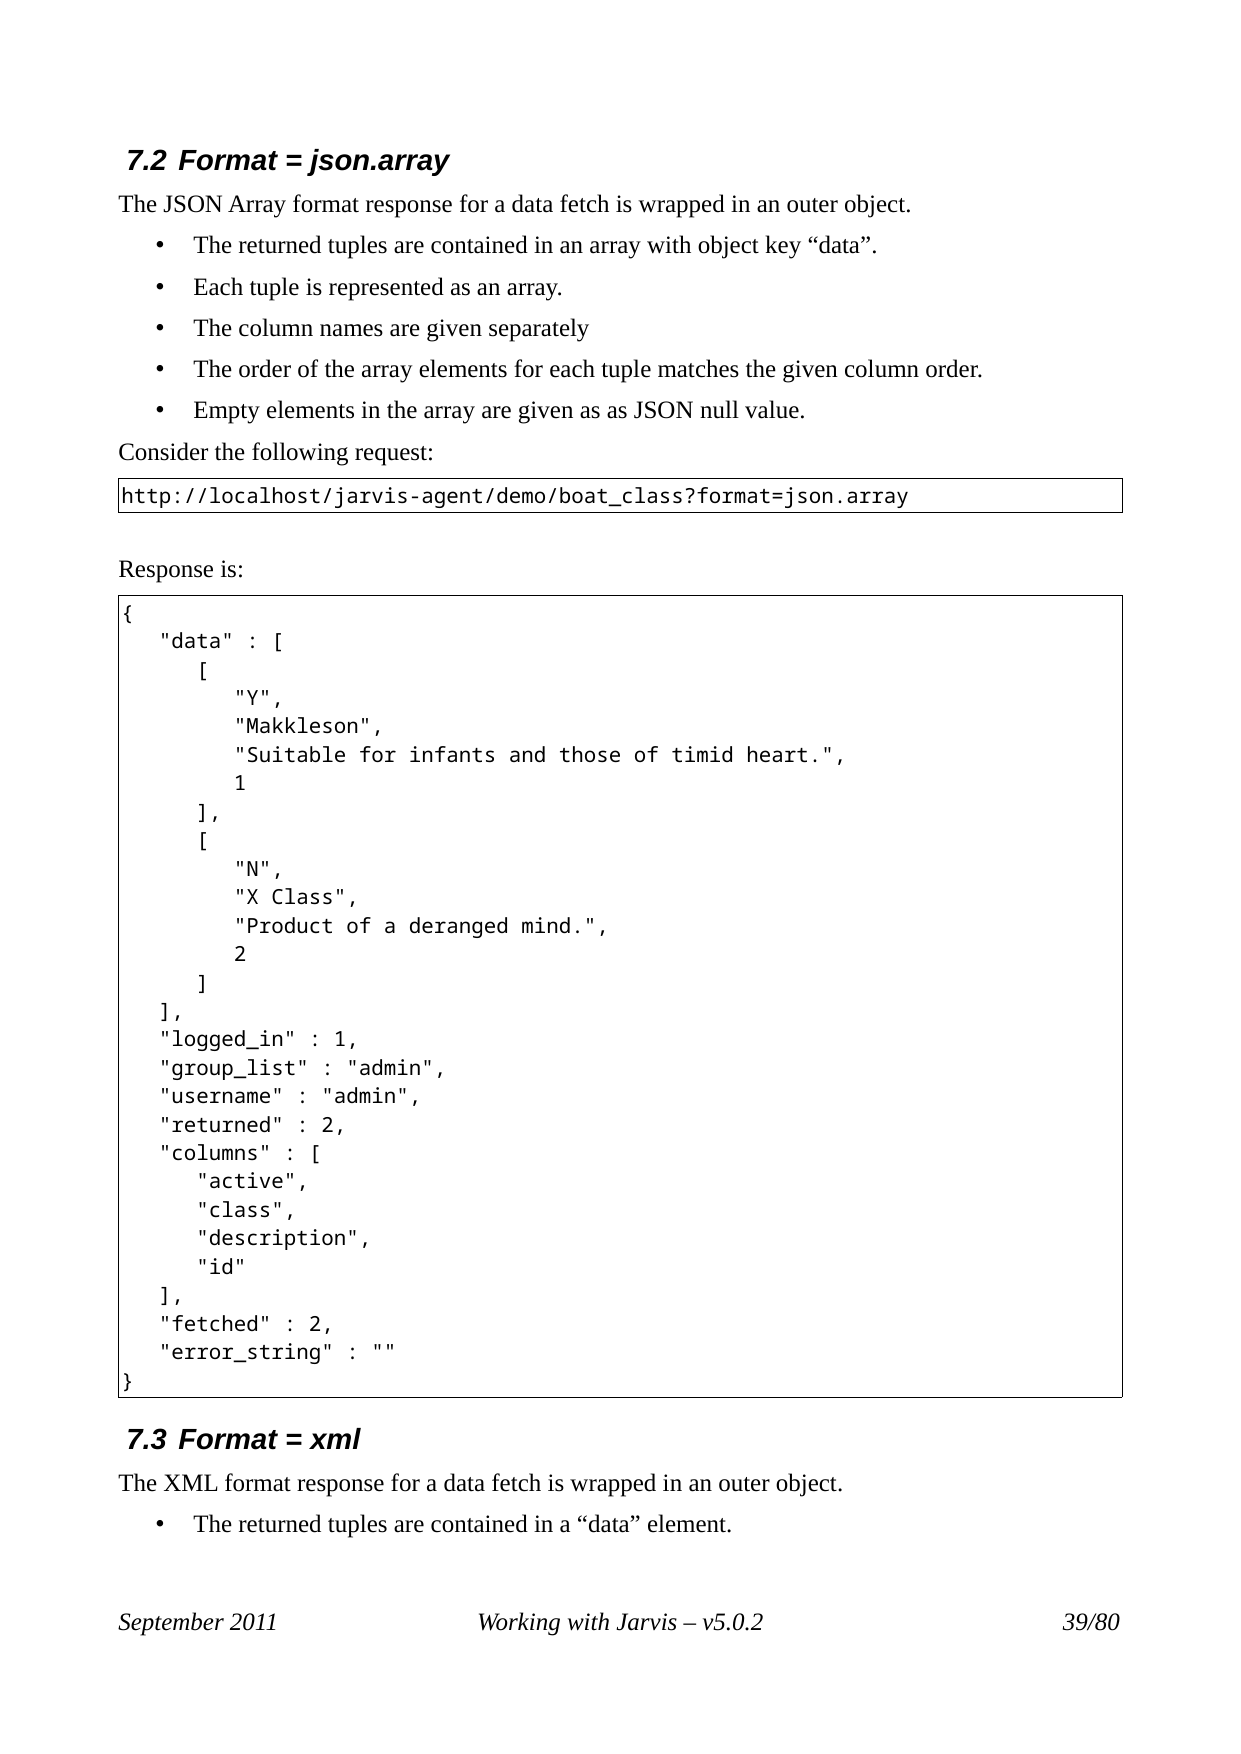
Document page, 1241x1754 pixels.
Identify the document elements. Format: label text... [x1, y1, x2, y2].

text ], [119, 1277, 1122, 1306]
text The XML format response for a data fetch is wrapped in an outer object. [118, 1468, 1122, 1497]
list The returned tuples are contained in a “data” element. [156, 1509, 1122, 1538]
text "returned" : 2, [119, 1107, 1122, 1135]
text [ [119, 822, 1122, 851]
text ] [119, 964, 1122, 993]
text } [119, 1363, 1122, 1397]
text "logged_in" : 1, [119, 1021, 1122, 1050]
list The order of the array elements for each tuple matches the given column order. [156, 354, 1122, 383]
text "data" : [ [119, 623, 1122, 652]
text "Makkleson", [119, 709, 1122, 737]
text Response is: [118, 554, 1122, 582]
text 2 [119, 936, 1122, 964]
subtitle Format = xml [118, 1422, 1122, 1456]
text http://localhost/jarvis-agent/demo/boat_class?format=json.array [119, 479, 1122, 512]
text "X Class", [119, 879, 1122, 908]
text "group_list" : "admin", [119, 1050, 1122, 1078]
text "error_string" : "" [119, 1334, 1122, 1363]
list Each tuple is represented as an array. [156, 272, 1122, 300]
text ], [119, 993, 1122, 1021]
text The JSON Array format response for a data fetch is wrapped in an outer object. [118, 189, 1122, 218]
text 1 [119, 766, 1122, 794]
text "description", [119, 1221, 1122, 1249]
subtitle Format = json.array [118, 143, 1122, 177]
text "columns" : [ [119, 1135, 1122, 1164]
text "N", [119, 851, 1122, 879]
text "username" : "admin", [119, 1078, 1122, 1107]
text "active", [119, 1164, 1122, 1192]
text ], [119, 794, 1122, 822]
text "Suitable for infants and those of timid heart.", [119, 737, 1122, 766]
text Consider the following request: [118, 437, 1122, 465]
text { [119, 596, 1122, 623]
list Empty elements in the array are given as as JSON null value. [156, 395, 1122, 424]
list The returned tuples are contained in an array with object key “data”. [156, 230, 1122, 259]
list The column names are given separately [156, 313, 1122, 342]
text "Y", [119, 680, 1122, 709]
text "fetched" : 2, [119, 1306, 1122, 1334]
text [ [119, 652, 1122, 680]
text "Product of a deranged mind.", [119, 908, 1122, 936]
text "id" [119, 1249, 1122, 1277]
text "class", [119, 1192, 1122, 1221]
